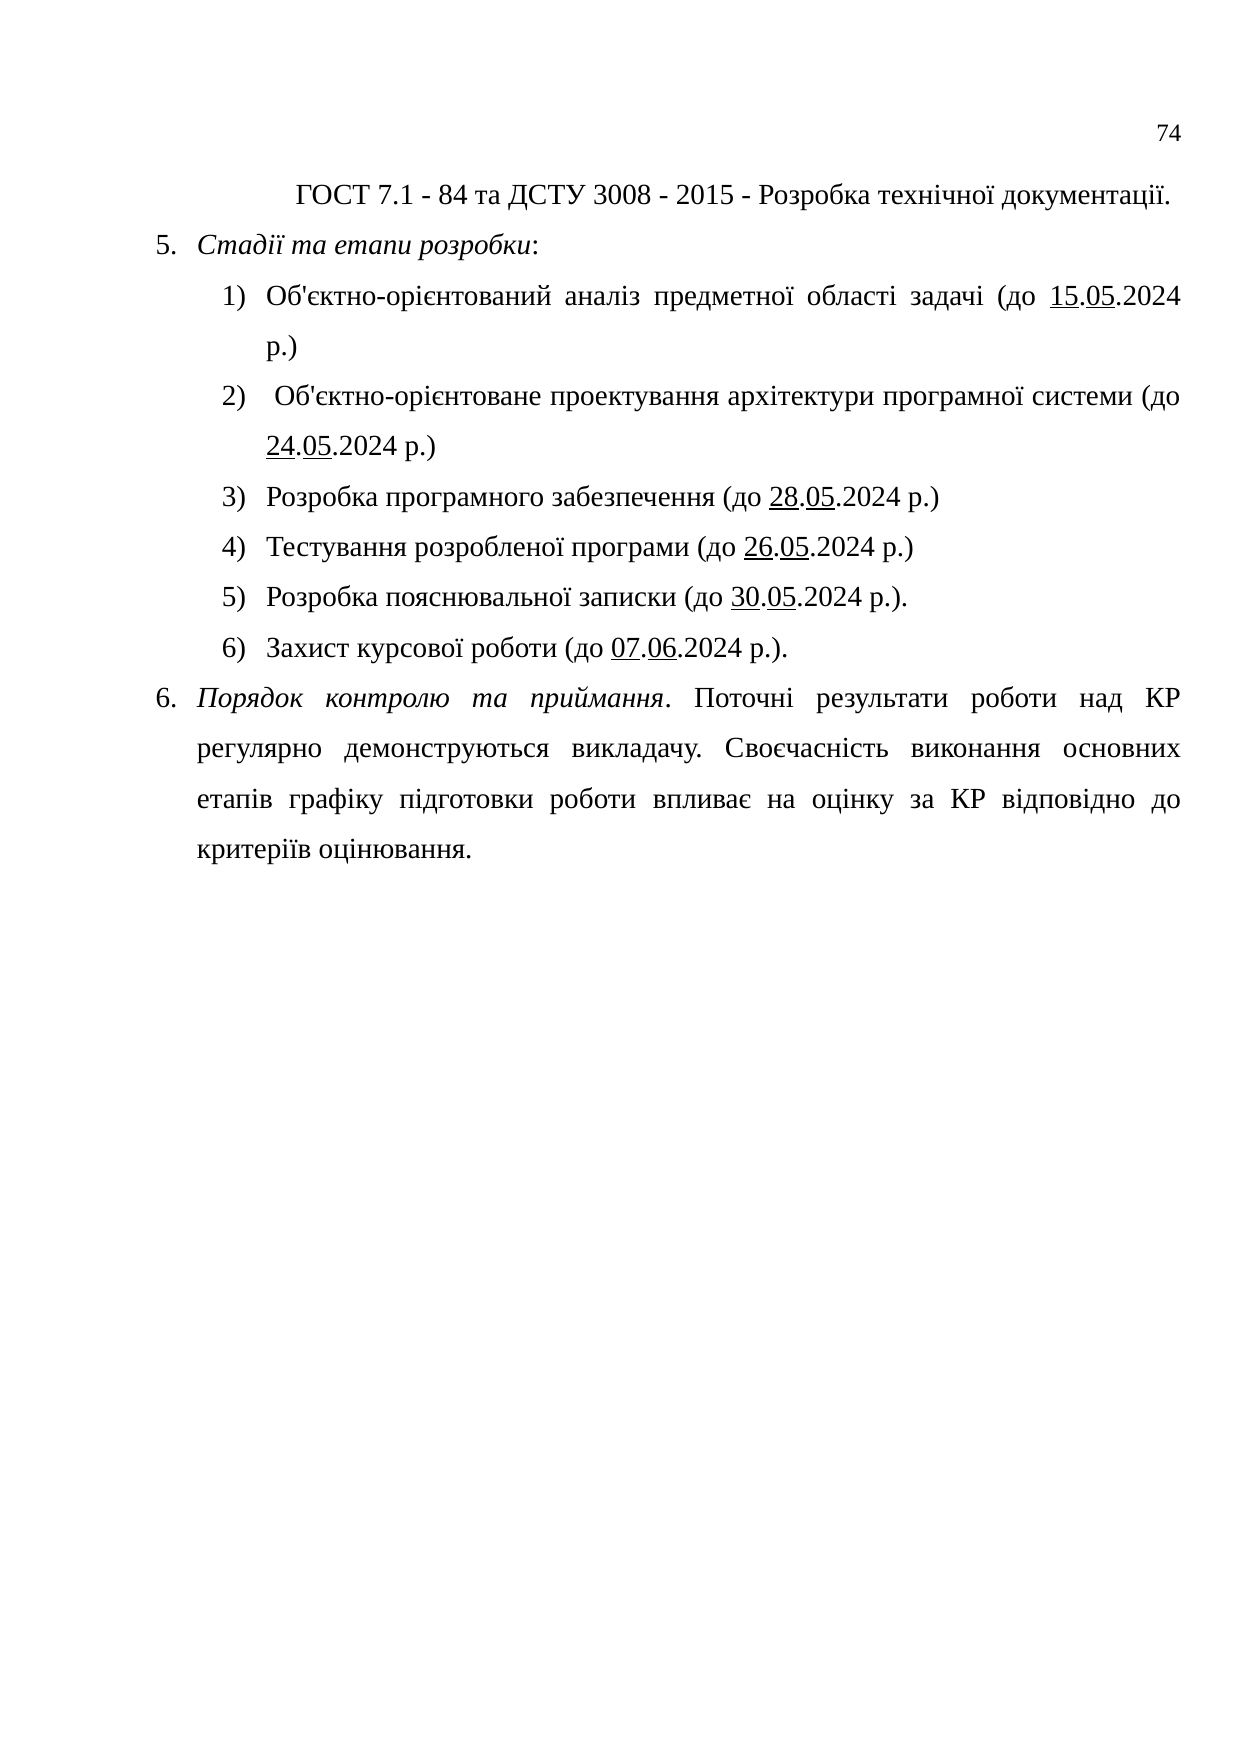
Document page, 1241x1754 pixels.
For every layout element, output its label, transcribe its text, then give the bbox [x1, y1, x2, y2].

text ГОСТ 7.1 - 84 та ДСТУ 3008 - 2015 - Розробка технічної документації. [295, 177, 1181, 211]
list Розробка пояснювальної записки (до 30.05.2024 р.). [222, 579, 1181, 613]
list Об'єктно-орієнтований аналіз предметної області задачі (до 15.05.2024 р.) [222, 278, 1181, 361]
list Стадії та етапи розробки: [155, 227, 1181, 261]
list Розробка програмного забезпечення (до 28.05.2024 р.) [222, 479, 1181, 512]
list Тестування розробленої програми (до 26.05.2024 р.) [222, 529, 1181, 563]
list Об'єктно-орієнтоване проектування архітектури програмної системи (до 24.05.2024 р.) [222, 378, 1181, 462]
list Захист курсової роботи (до 07.06.2024 р.). [222, 630, 1181, 663]
list Порядок контролю та приймання. Поточні результати роботи над КР регулярно демонструються викладачу. Своєчасність виконання основних етапів графіку підготовки роботи впливає на оцінку за КР відповідно до критеріїв оцінювання. [155, 680, 1181, 864]
